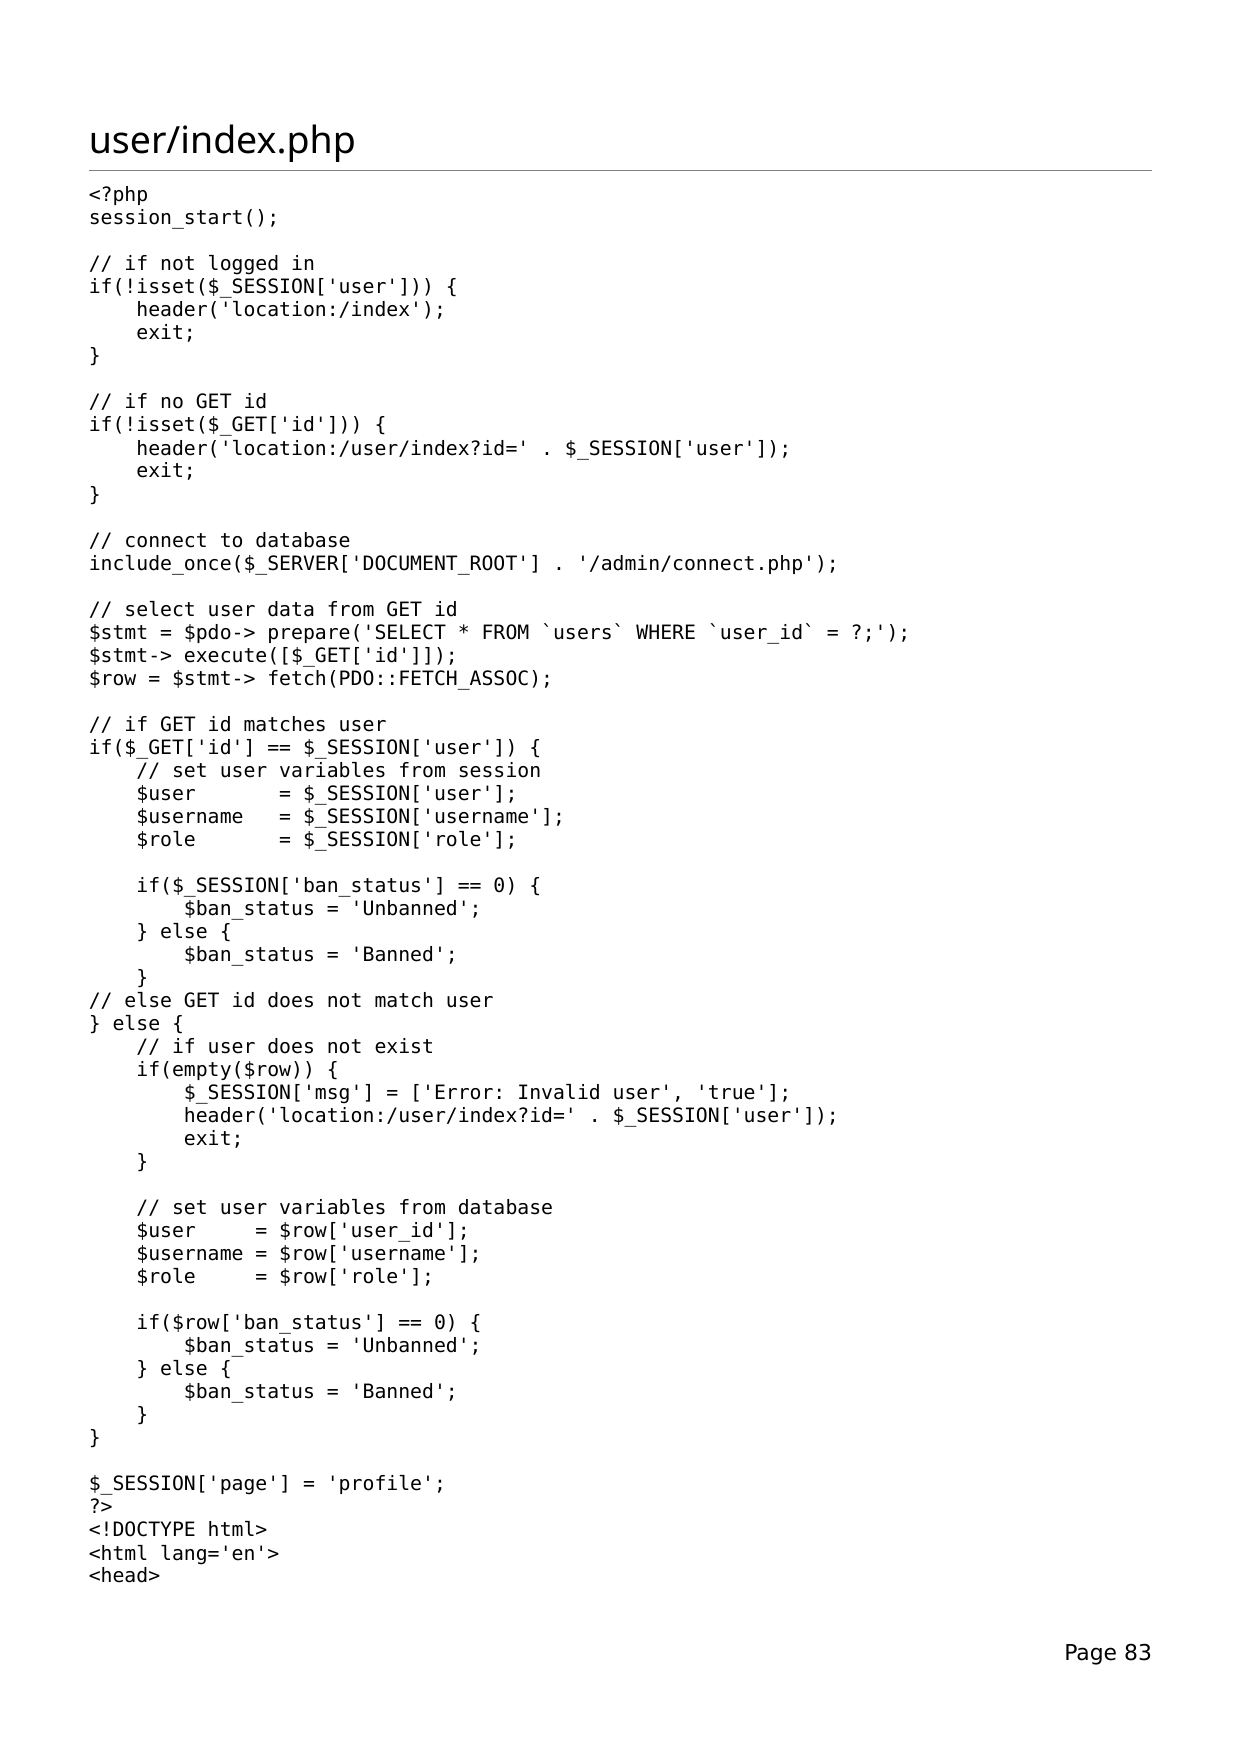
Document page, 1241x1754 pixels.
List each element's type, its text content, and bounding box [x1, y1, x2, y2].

text // if not logged in [88, 252, 1152, 275]
text if(!isset($_SESSION['user'])) { [88, 275, 1152, 298]
text // connect to database [88, 529, 1152, 552]
text // set user variables from session [88, 759, 1152, 782]
text exit; [88, 321, 1152, 344]
text $ban_status = 'Unbanned'; [88, 1334, 1152, 1357]
text $ban_status = 'Banned'; [88, 1380, 1152, 1403]
text } else { [88, 1357, 1152, 1380]
text <!DOCTYPE html> [88, 1518, 1152, 1542]
text } [88, 1426, 1152, 1449]
text ?> [88, 1496, 1152, 1518]
text } else { [88, 920, 1152, 943]
text $ban_status = 'Banned'; [88, 943, 1152, 966]
text } [88, 1403, 1152, 1426]
text // select user data from GET id [88, 598, 1152, 621]
text $username = $row['username']; [88, 1242, 1152, 1265]
text session_start(); [88, 206, 1152, 229]
text include_once($_SERVER['DOCUMENT_ROOT'] . '/admin/connect.php'); [88, 552, 1152, 575]
text $user = $row['user_id']; [88, 1219, 1152, 1242]
text } [88, 344, 1152, 367]
text // set user variables from database [88, 1196, 1152, 1219]
text // if no GET id [88, 391, 1152, 413]
text header('location:/user/index?id=' . $_SESSION['user']); [88, 1104, 1152, 1127]
text $row = $stmt-> fetch(PDO::FETCH_ASSOC); [88, 667, 1152, 690]
text <?php [88, 183, 1152, 206]
text $_SESSION['msg'] = ['Error: Invalid user', 'true']; [88, 1081, 1152, 1104]
text $_SESSION['page'] = 'profile'; [88, 1472, 1152, 1496]
text if($_GET['id'] == $_SESSION['user']) { [88, 736, 1152, 759]
text $role = $_SESSION['role']; [88, 828, 1152, 851]
text exit; [88, 459, 1152, 483]
text if(empty($row)) { [88, 1058, 1152, 1081]
text if(!isset($_GET['id'])) { [88, 413, 1152, 437]
text header('location:/user/index?id=' . $_SESSION['user']); [88, 437, 1152, 459]
text } [88, 483, 1152, 506]
text $ban_status = 'Unbanned'; [88, 897, 1152, 920]
text // if user does not exist [88, 1035, 1152, 1058]
text // if GET id matches user [88, 713, 1152, 736]
text } else { [88, 1012, 1152, 1035]
text exit; [88, 1127, 1152, 1150]
text $username = $_SESSION['username']; [88, 805, 1152, 828]
text <html lang='en'> [88, 1542, 1152, 1564]
text if($row['ban_status'] == 0) { [88, 1311, 1152, 1334]
text header('location:/index'); [88, 298, 1152, 321]
subtitle user/index.php [88, 113, 1152, 171]
text $stmt = $pdo-> prepare('SELECT * FROM `users` WHERE `user_id` = ?;'); [88, 621, 1152, 644]
text $stmt-> execute([$_GET['id']]); [88, 644, 1152, 667]
text } [88, 966, 1152, 989]
text if($_SESSION['ban_status'] == 0) { [88, 874, 1152, 897]
text $user = $_SESSION['user']; [88, 782, 1152, 805]
text <head> [88, 1564, 1152, 1588]
text } [88, 1150, 1152, 1173]
text // else GET id does not match user [88, 989, 1152, 1012]
text $role = $row['role']; [88, 1265, 1152, 1288]
